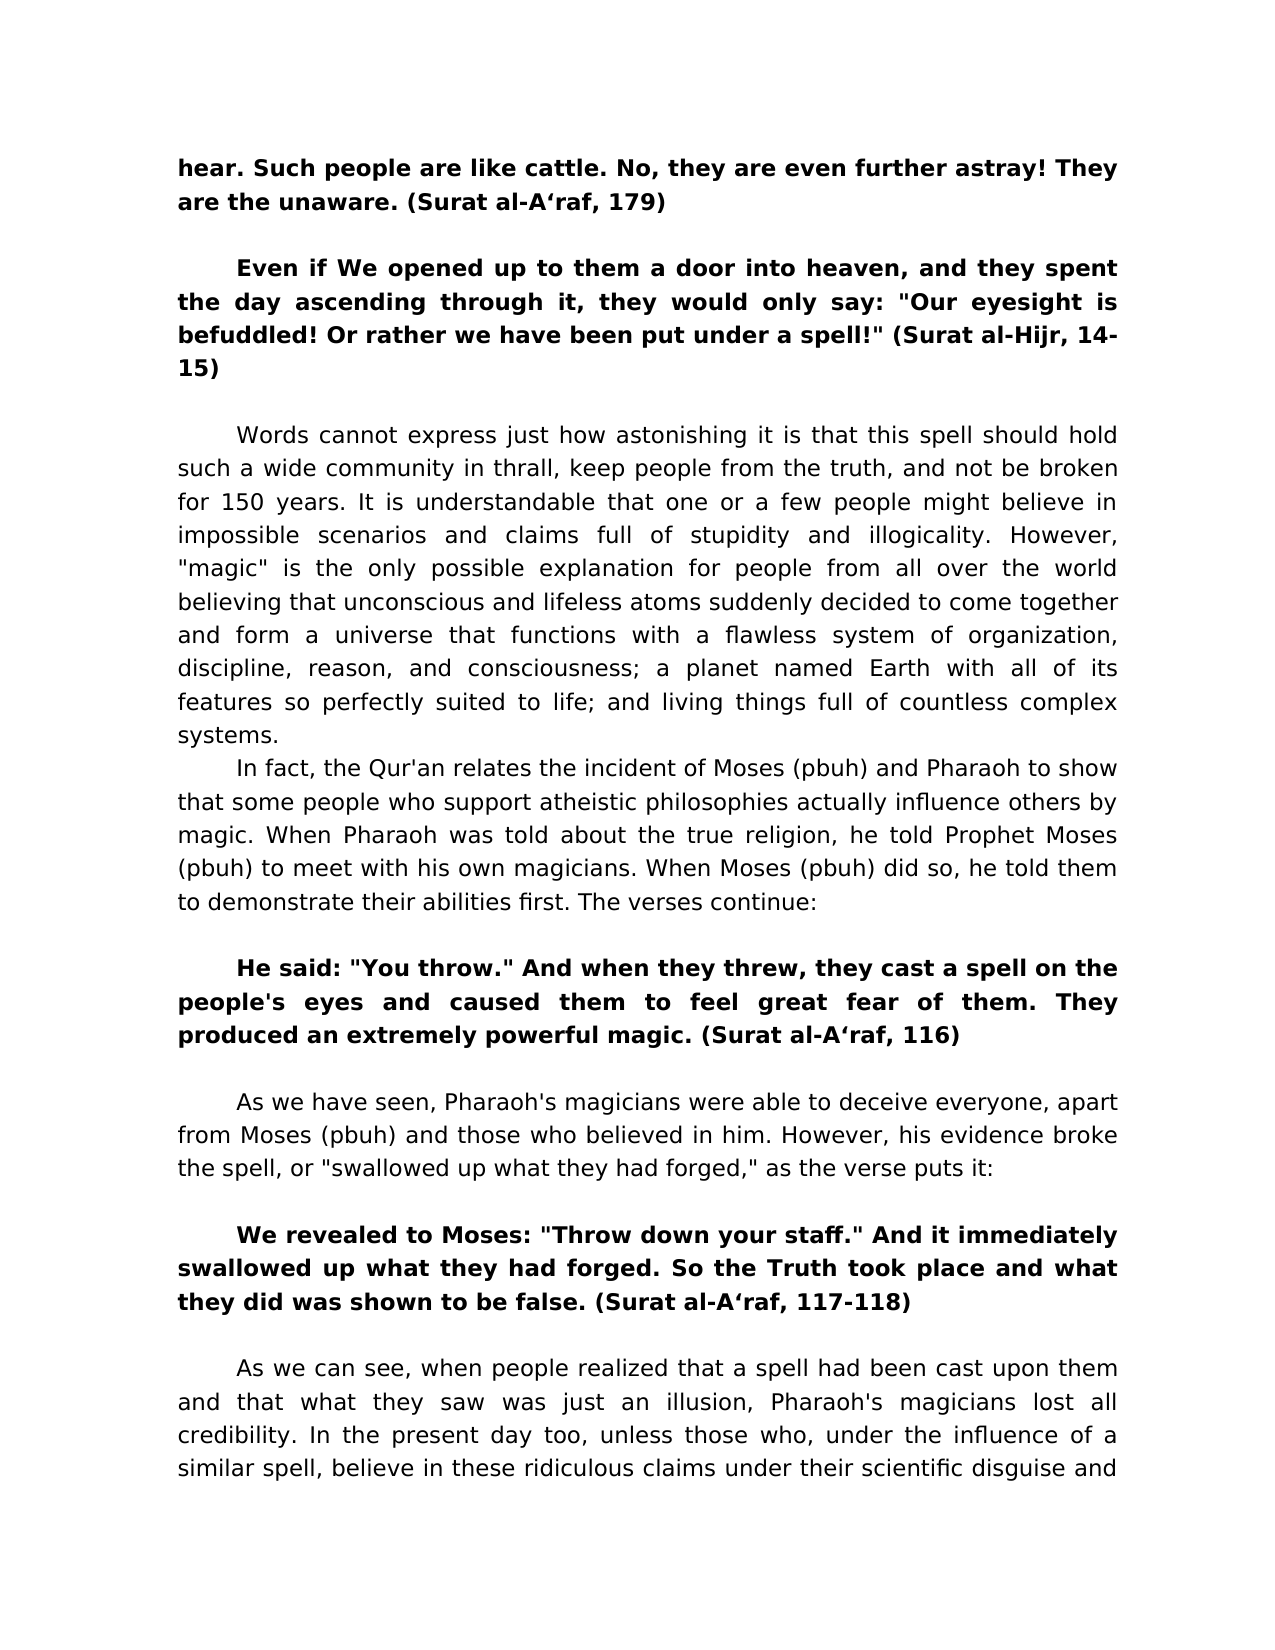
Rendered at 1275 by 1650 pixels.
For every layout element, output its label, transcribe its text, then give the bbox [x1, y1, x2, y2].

text We revealed to Moses: "Throw down your staff." And it immediately swallowed up what they had forged. So the Truth took place and what they did was shown to be false. (Surat al-A‘raf, 117-118) [177, 1217, 1119, 1317]
text In fact, the Qur'an relates the incident of Moses (pbuh) and Pharaoh to show that some people who support atheistic philosophies actually influence others by magic. When Pharaoh was told about the true religion, he told Prophet Moses (pbuh) to meet with his own magicians. When Moses (pbuh) did so, he told them to demonstrate their abilities first. The verses continue: [177, 750, 1119, 917]
text He said: "You throw." And when they threw, they cast a spell on the people's eyes and caused them to feel great fear of them. They produced an extremely powerful magic. (Surat al-A‘raf, 116) [177, 950, 1119, 1050]
text As we can see, when people realized that a spell had been cast upon them and that what they saw was just an illusion, Pharaoh's magicians lost all credibility. In the present day too, unless those who, under the influence of a similar spell, believe in these ridiculous claims under their scientific disguise and [177, 1350, 1119, 1483]
text As we have seen, Pharaoh's magicians were able to deceive everyone, apart from Moses (pbuh) and those who believed in him. However, his evidence broke the spell, or "swallowed up what they had forged," as the verse puts it: [177, 1083, 1119, 1183]
text hear. Such people are like cattle. No, they are even further astray! They are the unaware. (Surat al-A‘raf, 179) [177, 150, 1119, 217]
text Words cannot express just how astonishing it is that this spell should hold such a wide community in thrall, keep people from the truth, and not be broken for 150 years. It is understandable that one or a few people might believe in impossible scenarios and claims full of stupidity and illogicality. However, "magic" is the only possible explanation for people from all over the world believing that unconscious and lifeless atoms suddenly decided to come together and form a universe that functions with a flawless system of organization, discipline, reason, and consciousness; a planet named Earth with all of its features so perfectly suited to life; and living things full of countless complex systems. [177, 417, 1119, 750]
text Even if We opened up to them a door into heaven, and they spent the day ascending through it, they would only say: "Our eyesight is befuddled! Or rather we have been put under a spell!" (Surat al-Hijr, 14-15) [177, 250, 1119, 383]
